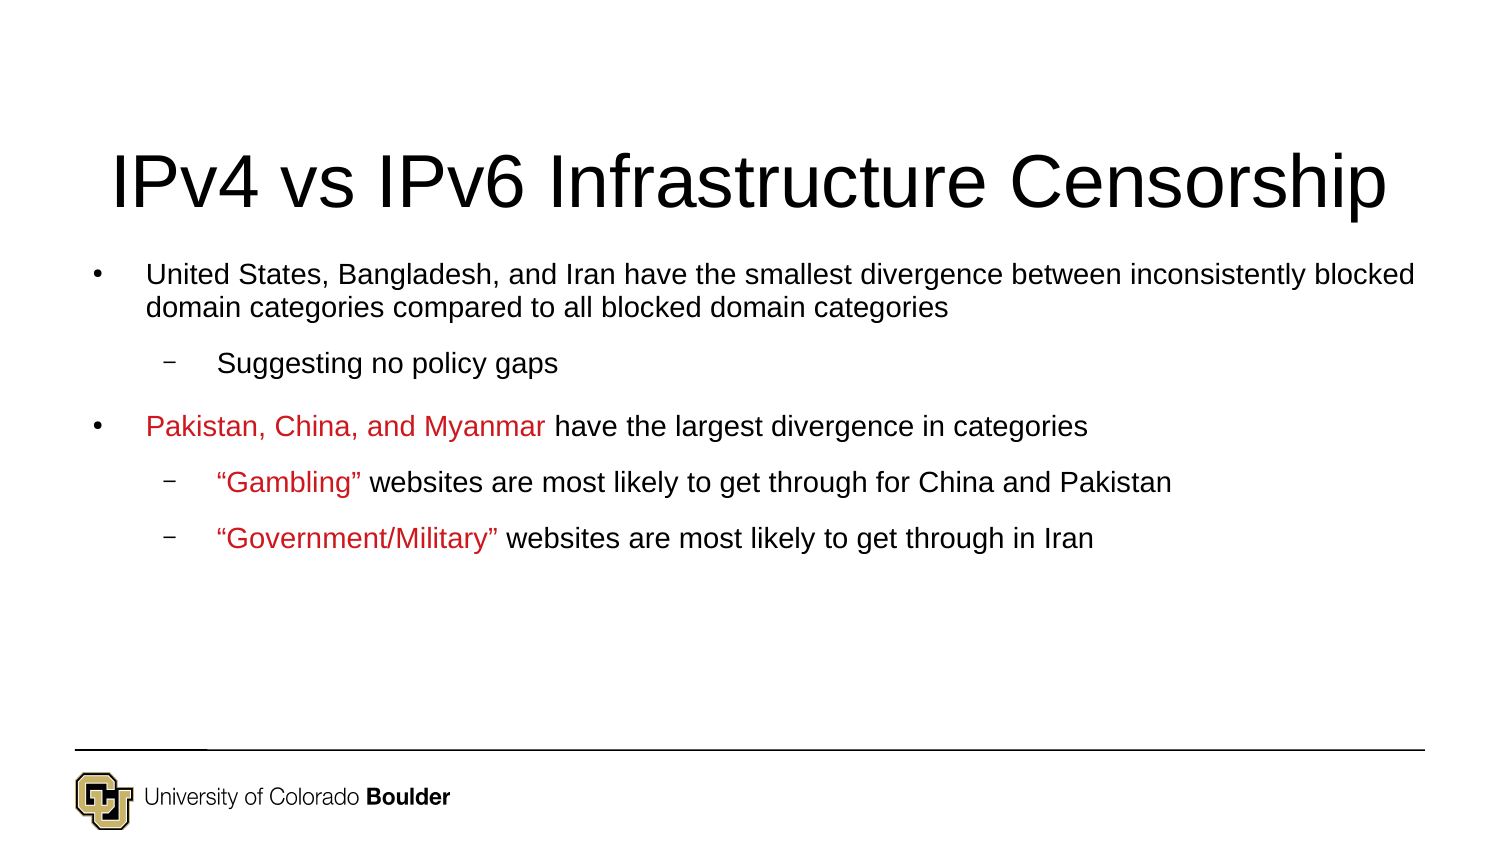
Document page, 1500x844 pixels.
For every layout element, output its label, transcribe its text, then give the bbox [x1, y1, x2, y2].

title IPv4 vs IPv6 Infrastructure Censorship [51, 122, 1449, 241]
picture [75, 772, 450, 830]
list United States, Bangladesh, and Iran have the smallest divergence between inconsistently blocked domain categories compared to all blocked domain categories Suggesting no policy gaps Pakistan, China, and Myanmar have the largest divergence in categories “Gambling” websites are most likely to get through for China and Pakistan “Government/Military” websites are most likely to get through in Iran [75, 258, 1426, 676]
